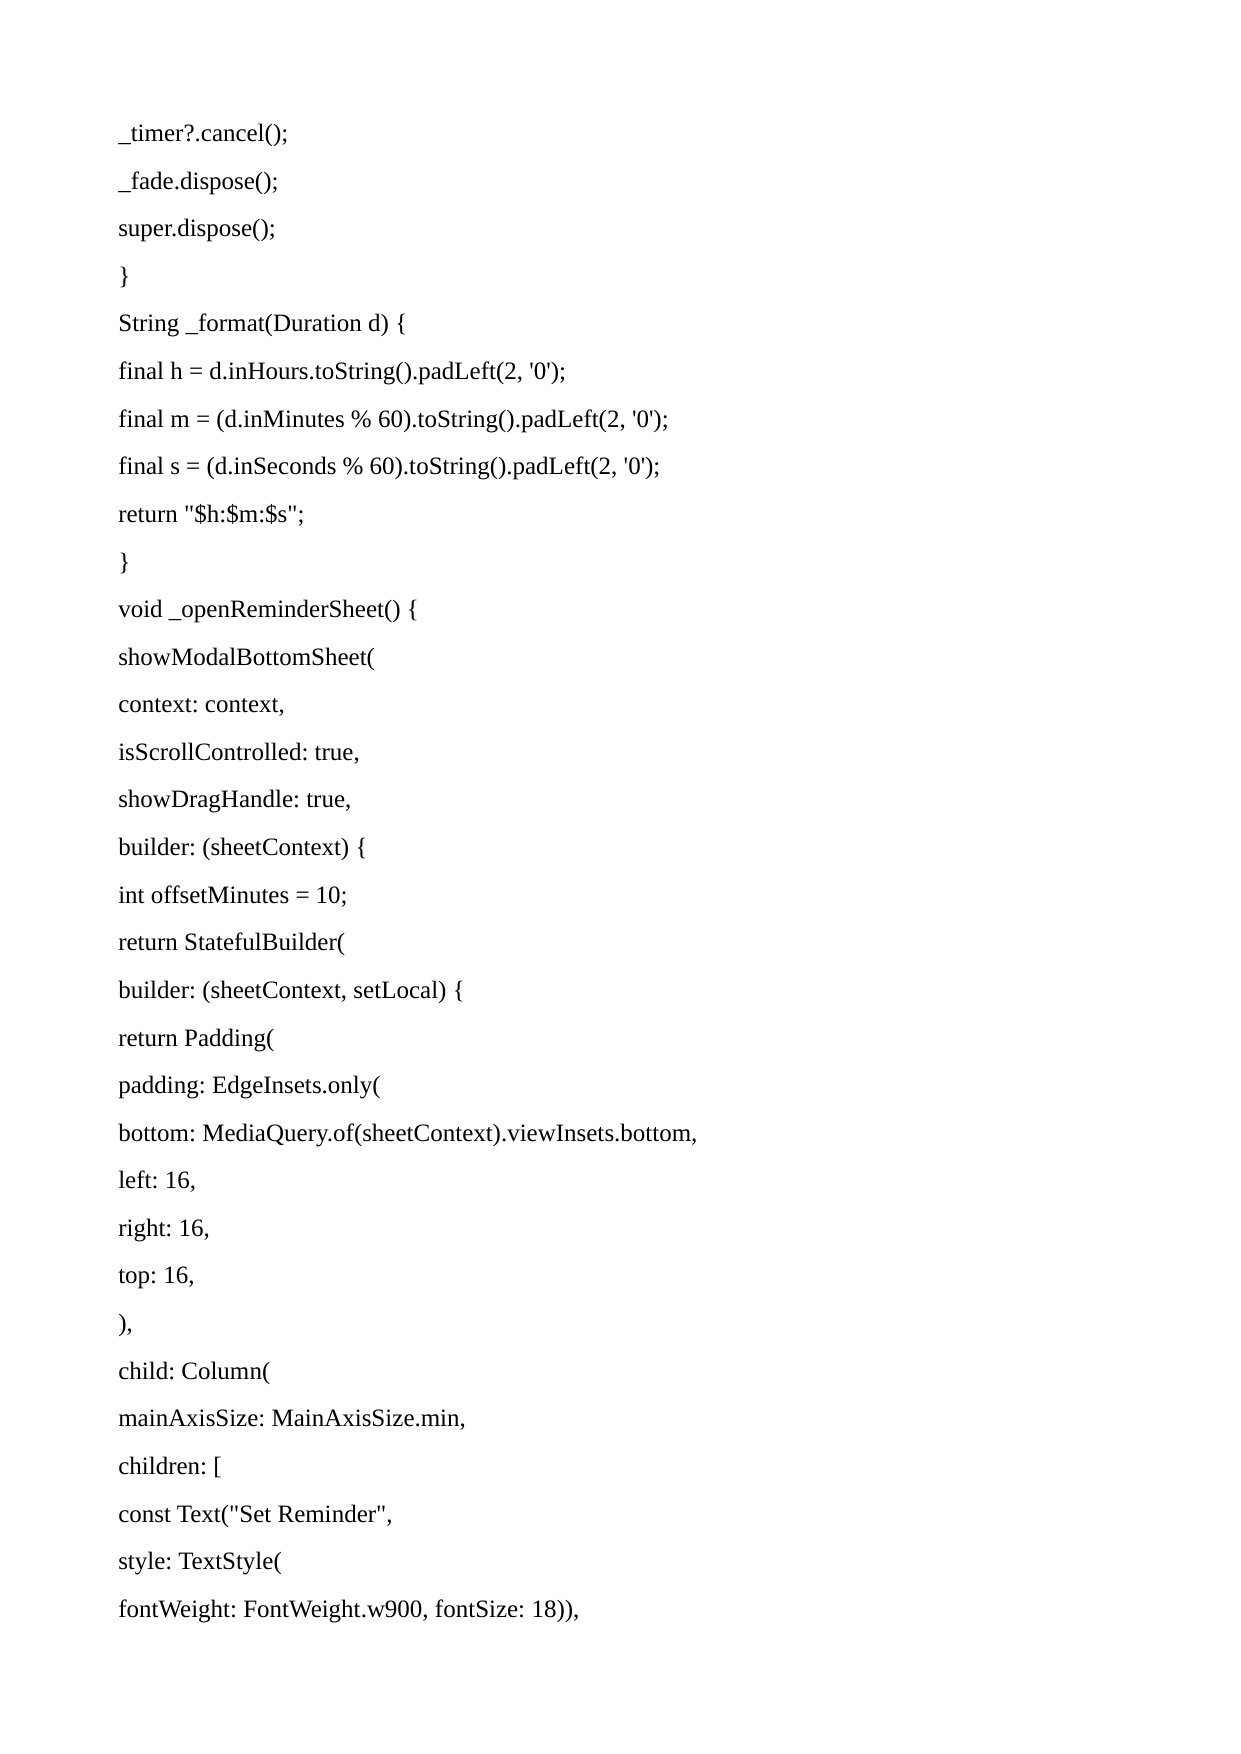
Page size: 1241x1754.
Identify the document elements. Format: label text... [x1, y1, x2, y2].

text _fade.dispose(); [118, 166, 1122, 194]
text return Padding( [118, 1023, 1122, 1051]
text return "$h:$m:$s"; [118, 499, 1122, 528]
text right: 16, [118, 1213, 1122, 1242]
text } [118, 261, 1122, 290]
text return StatefulBuilder( [118, 927, 1122, 956]
text final h = d.inHours.toString().padLeft(2, '0'); [118, 356, 1122, 385]
text isScrollControlled: true, [118, 737, 1122, 766]
text super.dispose(); [118, 213, 1122, 242]
text padding: EdgeInsets.only( [118, 1070, 1122, 1099]
text final m = (d.inMinutes % 60).toString().padLeft(2, '0'); [118, 404, 1122, 432]
text child: Column( [118, 1356, 1122, 1384]
text String _format(Duration d) { [118, 308, 1122, 337]
text const Text("Set Reminder", [118, 1499, 1122, 1527]
text mainAxisSize: MainAxisSize.min, [118, 1403, 1122, 1432]
text left: 16, [118, 1165, 1122, 1194]
text style: TextStyle( [118, 1546, 1122, 1575]
text fontWeight: FontWeight.w900, fontSize: 18)), [118, 1594, 1122, 1623]
text final s = (d.inSeconds % 60).toString().padLeft(2, '0'); [118, 451, 1122, 480]
text context: context, [118, 689, 1122, 718]
text showDragHandle: true, [118, 784, 1122, 813]
text ), [118, 1308, 1122, 1337]
text void _openReminderSheet() { [118, 594, 1122, 623]
text children: [ [118, 1451, 1122, 1480]
text builder: (sheetContext) { [118, 832, 1122, 861]
text top: 16, [118, 1261, 1122, 1289]
text } [118, 547, 1122, 575]
text showModalBottomSheet( [118, 642, 1122, 671]
text _timer?.cancel(); [118, 118, 1122, 147]
text int offsetMinutes = 10; [118, 880, 1122, 908]
text bottom: MediaQuery.of(sheetContext).viewInsets.bottom, [118, 1118, 1122, 1147]
text builder: (sheetContext, setLocal) { [118, 975, 1122, 1004]
